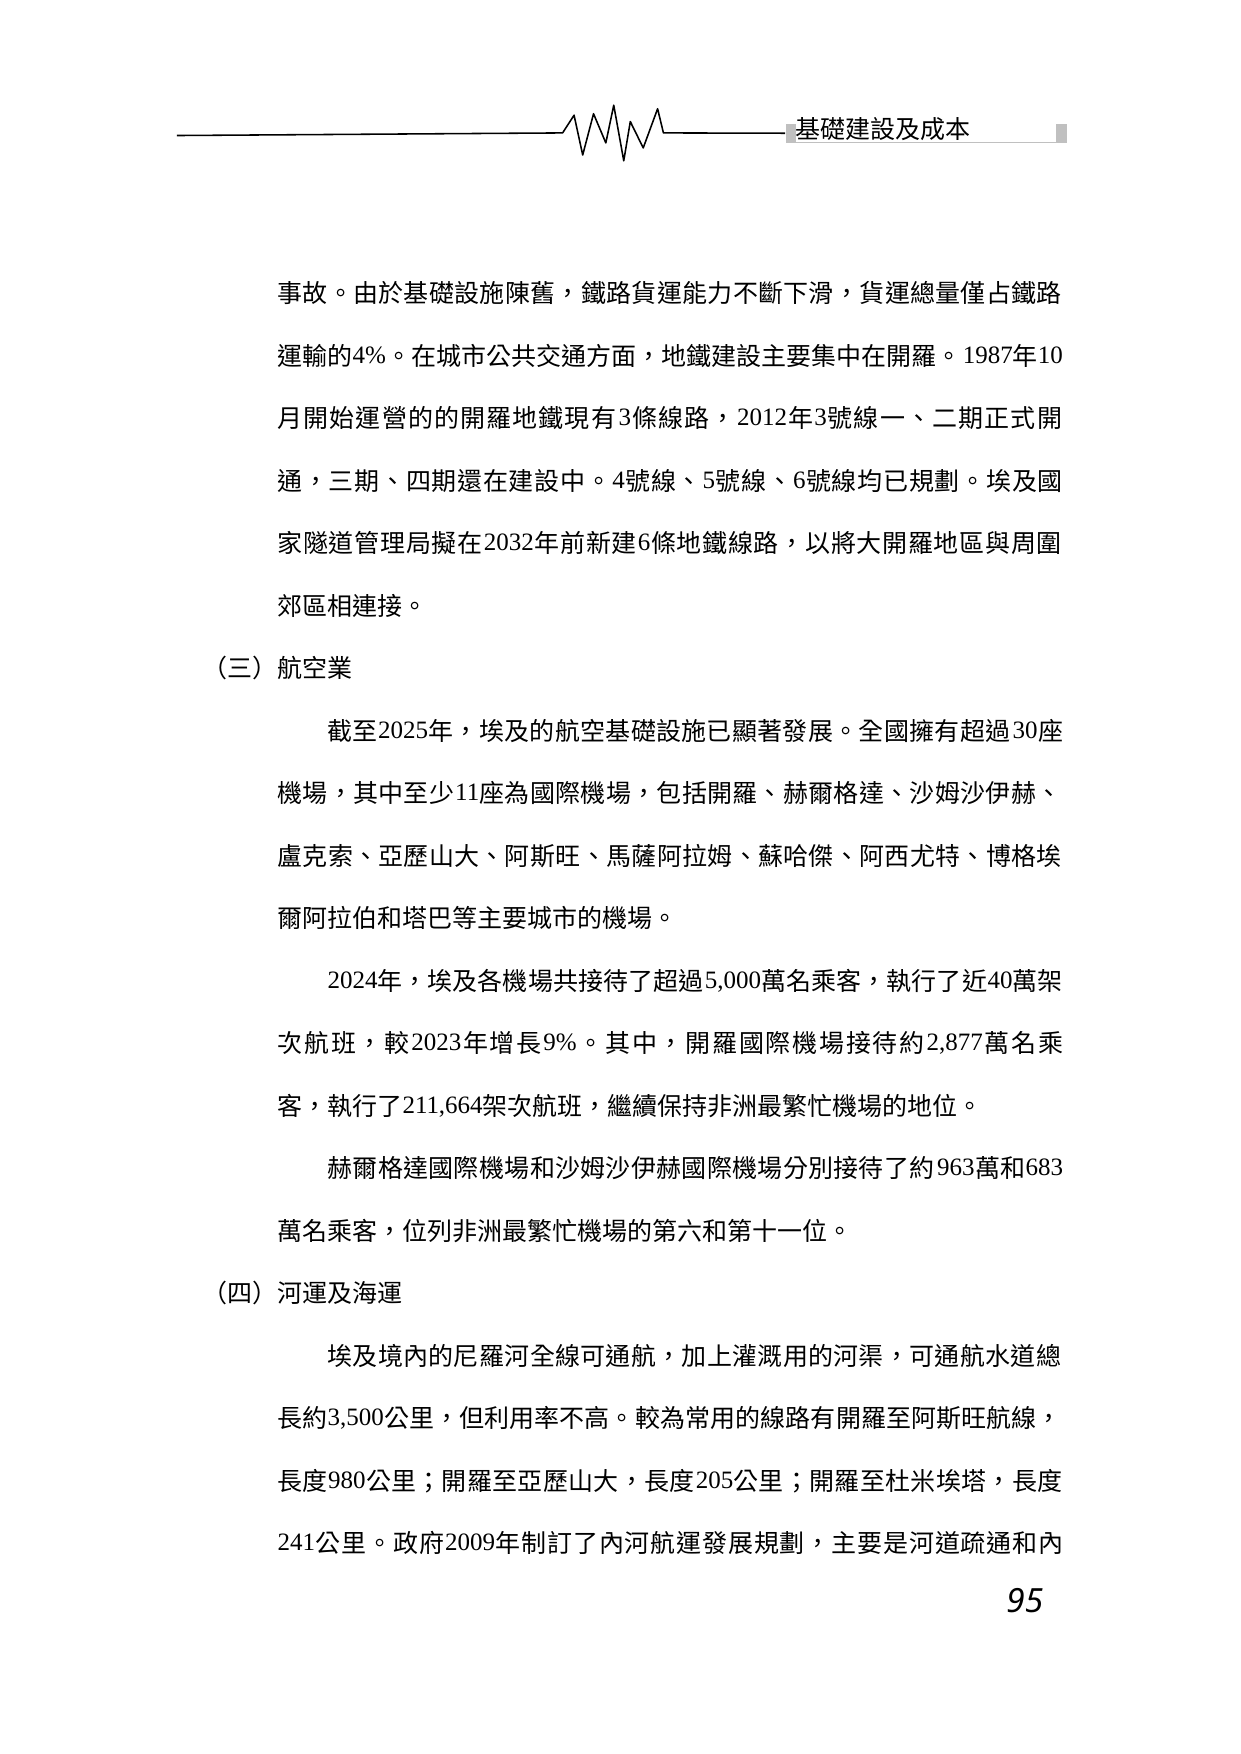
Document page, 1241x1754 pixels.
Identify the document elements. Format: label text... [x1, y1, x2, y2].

text 截至2025年，埃及的航空基礎設施已顯著發展。全國擁有超過30座機場，其中至少11座為國際機場，包括開羅、赫爾格達、沙姆沙伊赫、盧克索、亞歷山大、阿斯旺、馬薩阿拉姆、蘇哈傑、阿西尤特、博格埃爾阿拉伯和塔巴等主要城市的機場。 [277, 688, 1063, 938]
text 埃及境內的尼羅河全線可通航，加上灌溉用的河渠，可通航水道總長約3,500公里，但利用率不高。較為常用的線路有開羅至阿斯旺航線，長度980公里；開羅至亞歷山大，長度205公里；開羅至杜米埃塔，長度241公里。政府2009年制訂了內河航運發展規劃，主要是河道疏通和內 [277, 1313, 1063, 1563]
text 赫爾格達國際機場和沙姆沙伊赫國際機場分別接待了約963萬和683萬名乘客，位列非洲最繁忙機場的第六和第十一位。 [277, 1125, 1063, 1250]
text （三）航空業 [202, 625, 1063, 688]
text （四）河運及海運 [202, 1250, 1063, 1313]
text 2024年，埃及各機場共接待了超過5,000萬名乘客，執行了近40萬架次航班，較2023年增長9%。其中，開羅國際機場接待約2,877萬名乘客，執行了211,664架次航班，繼續保持非洲最繁忙機場的地位。 [277, 938, 1063, 1125]
text 事故。由於基礎設施陳舊，鐵路貨運能力不斷下滑，貨運總量僅占鐵路運輸的4%。在城市公共交通方面，地鐵建設主要集中在開羅。1987年10月開始運營的的開羅地鐵現有3條線路，2012年3號線一、二期正式開通，三期、四期還在建設中。4號線、5號線、6號線均已規劃。埃及國家隧道管理局擬在2032年前新建6條地鐵線路，以將大開羅地區與周圍郊區相連接。 [277, 250, 1063, 625]
